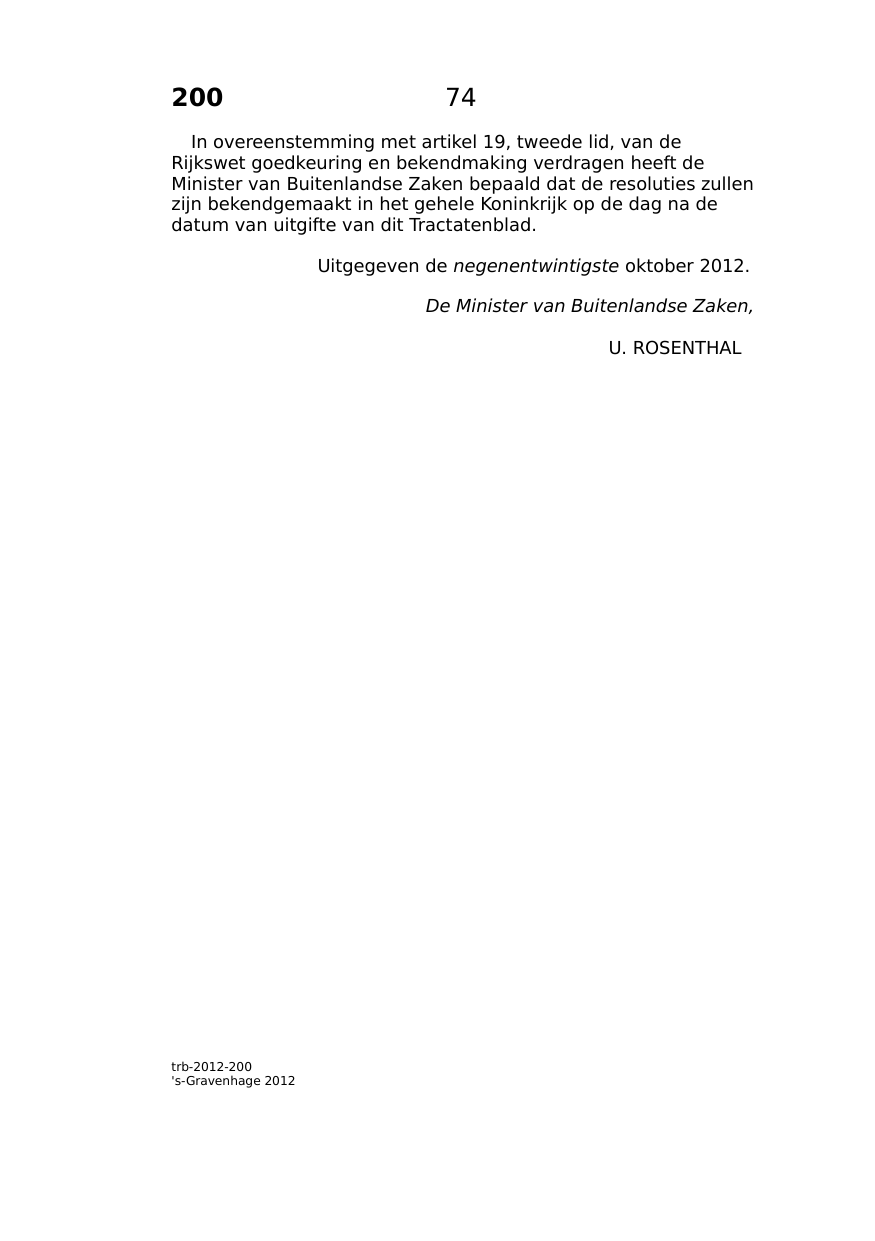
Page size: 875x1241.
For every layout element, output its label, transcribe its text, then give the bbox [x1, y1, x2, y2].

text De Minister van Buitenlandse Zaken, U. ROSENTHAL [171, 296, 756, 358]
text Uitgegeven de negenentwintigste oktober 2012. [171, 256, 756, 276]
text 's-Gravenhage 2012 [171, 1074, 405, 1088]
text trb-2012-200 [171, 1060, 405, 1074]
text In overeenstemming met artikel 19, tweede lid, van de Rijkswet goedkeuring en bekendmaking verdragen heeft de Minister van Buitenlandse Zaken bepaald dat de resoluties zullen zijn bekendgemaakt in het gehele Koninkrijk op de dag na de datum van uitgifte van dit Tractatenblad. [171, 132, 756, 236]
